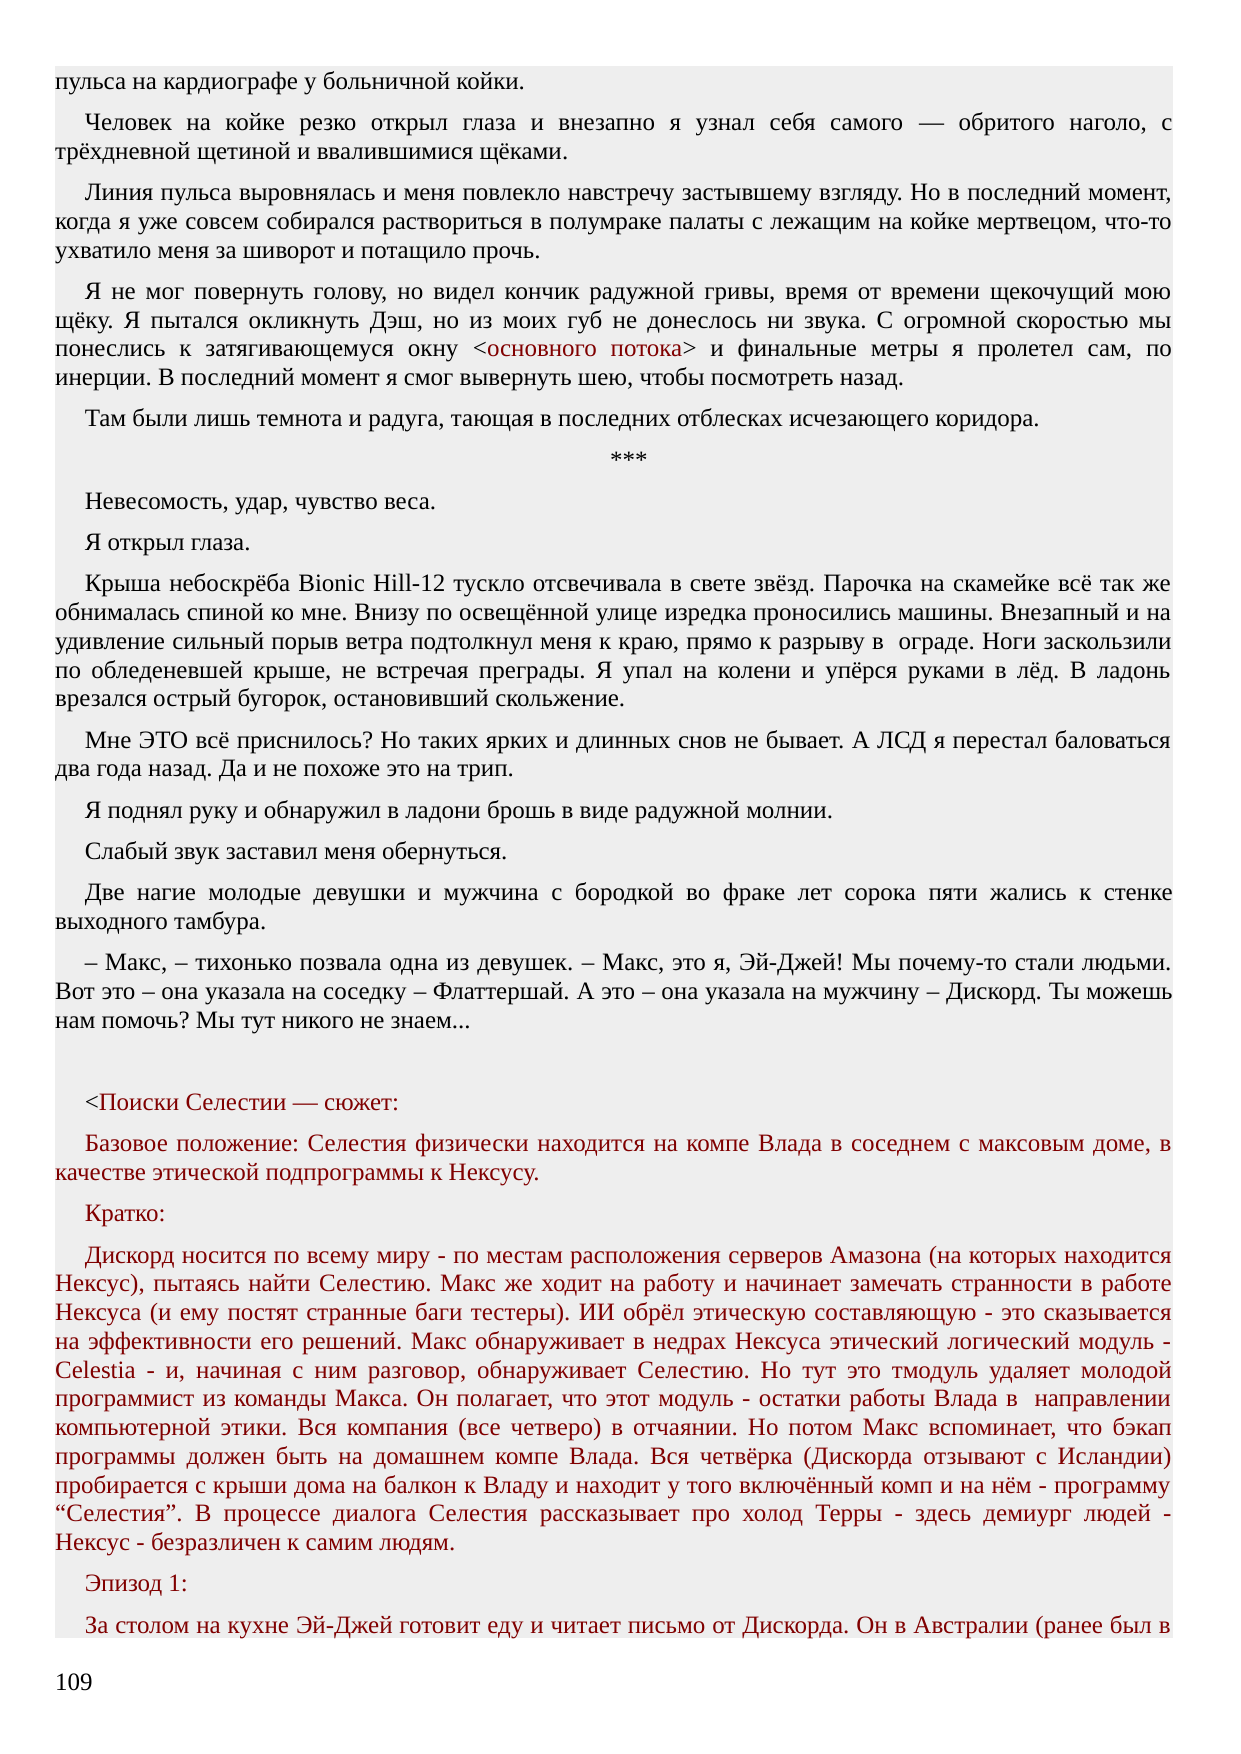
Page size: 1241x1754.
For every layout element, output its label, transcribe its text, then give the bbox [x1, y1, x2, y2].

text <Поиски Селестии — сюжет: [55, 1087, 1173, 1116]
text Слабый звук заставил меня обернуться. [55, 836, 1173, 865]
text Линия пульса выровнялась и меня повлекло навстречу застывшему взгляду. Но в последний момент, когда я уже совсем собирался раствориться в полумраке палаты с лежащим на койке мертвецом, что-то ухватило меня за шиворот и потащило прочь. [55, 177, 1173, 263]
text Я открыл глаза. [55, 527, 1173, 556]
text Дискорд носится по всему миру - по местам расположения серверов Амазона (на которых находится Нексус), пытаясь найти Селестию. Макс же ходит на работу и начинает замечать странности в работе Нексуса (и ему постят странные баги тестеры). ИИ обрёл этическую составляющую - это сказывается на эффективности его решений. Макс обнаруживает в недрах Нексуса этический логический модуль - Celestia - и, начиная с ним разговор, обнаруживает Селестию. Но тут это тмодуль удаляет молодой программист из команды Макса. Он полагает, что этот модуль - остатки работы Влада в направлении компьютерной этики. Вся компания (все четверо) в отчаянии. Но потом Макс вспоминает, что бэкап программы должен быть на домашнем компе Влада. Вся четвёрка (Дискорда отзывают с Исландии) пробирается с крыши дома на балкон к Владу и находит у того включённый комп и на нём - программу “Селестия”. В процессе диалога Селестия рассказывает про холод Терры - здесь демиург людей - Нексус - безразличен к самим людям. [55, 1240, 1173, 1556]
text Базовое положение: Селестия физически находится на компе Влада в соседнем с максовым доме, в качестве этической подпрограммы к Нексусу. [55, 1128, 1173, 1186]
text За столом на кухне Эй-Джей готовит еду и читает письмо от Дискорда. Он в Австралии (ранее был в [55, 1610, 1173, 1638]
text Там были лишь темнота и радуга, тающая в последних отблесках исчезающего коридора. [55, 403, 1173, 432]
text Человек на койке резко открыл глаза и внезапно я узнал себя самого — обритого наголо, с трёхдневной щетиной и ввалившимися щёками. [55, 107, 1173, 165]
text Я не мог повернуть голову, но видел кончик радужной гривы, время от времени щекочущий мою щёку. Я пытался окликнуть Дэш, но из моих губ не донеслось ни звука. С огромной скоростью мы понеслись к затягивающемуся окну <основного потока> и финальные метры я пролетел сам, по инерции. В последний момент я смог вывернуть шею, чтобы посмотреть назад. [55, 276, 1173, 391]
text Две нагие молодые девушки и мужчина с бородкой во фраке лет сорока пяти жались к стенке выходного тамбура. [55, 877, 1173, 935]
text – Макс, – тихонько позвала одна из девушек. – Макс, это я, Эй-Джей! Мы почему-то стали людьми. Вот это – она указала на соседку – Флаттершай. А это – она указала на мужчину – Дискорд. Ты можешь нам помочь? Мы тут никого не знаем... [55, 947, 1173, 1033]
text Мне ЭТО всё приснилось? Но таких ярких и длинных снов не бывает. А ЛСД я перестал баловаться два года назад. Да и не похоже это на трип. [55, 725, 1173, 782]
text Я поднял руку и обнаружил в ладони брошь в виде радужной молнии. [55, 795, 1173, 823]
text *** [55, 445, 1173, 473]
text Эпизод 1: [55, 1568, 1173, 1597]
text Невесомость, удар, чувство веса. [55, 486, 1173, 515]
text пульса на кардиографе у больничной койки. [55, 66, 1173, 95]
text Кратко: [55, 1198, 1173, 1227]
text Крыша небоскрёба Bionic Hill-12 тускло отсвечивала в свете звёзд. Парочка на скамейке всё так же обнималась спиной ко мне. Внизу по освещённой улице изредка проносились машины. Внезапный и на удивление сильный порыв ветра подтолкнул меня к краю, прямо к разрыву в ограде. Ноги заскользили по обледеневшей крыше, не встречая преграды. Я упал на колени и упёрся руками в лёд. В ладонь врезался острый бугорок, остановивший скольжение. [55, 568, 1173, 712]
